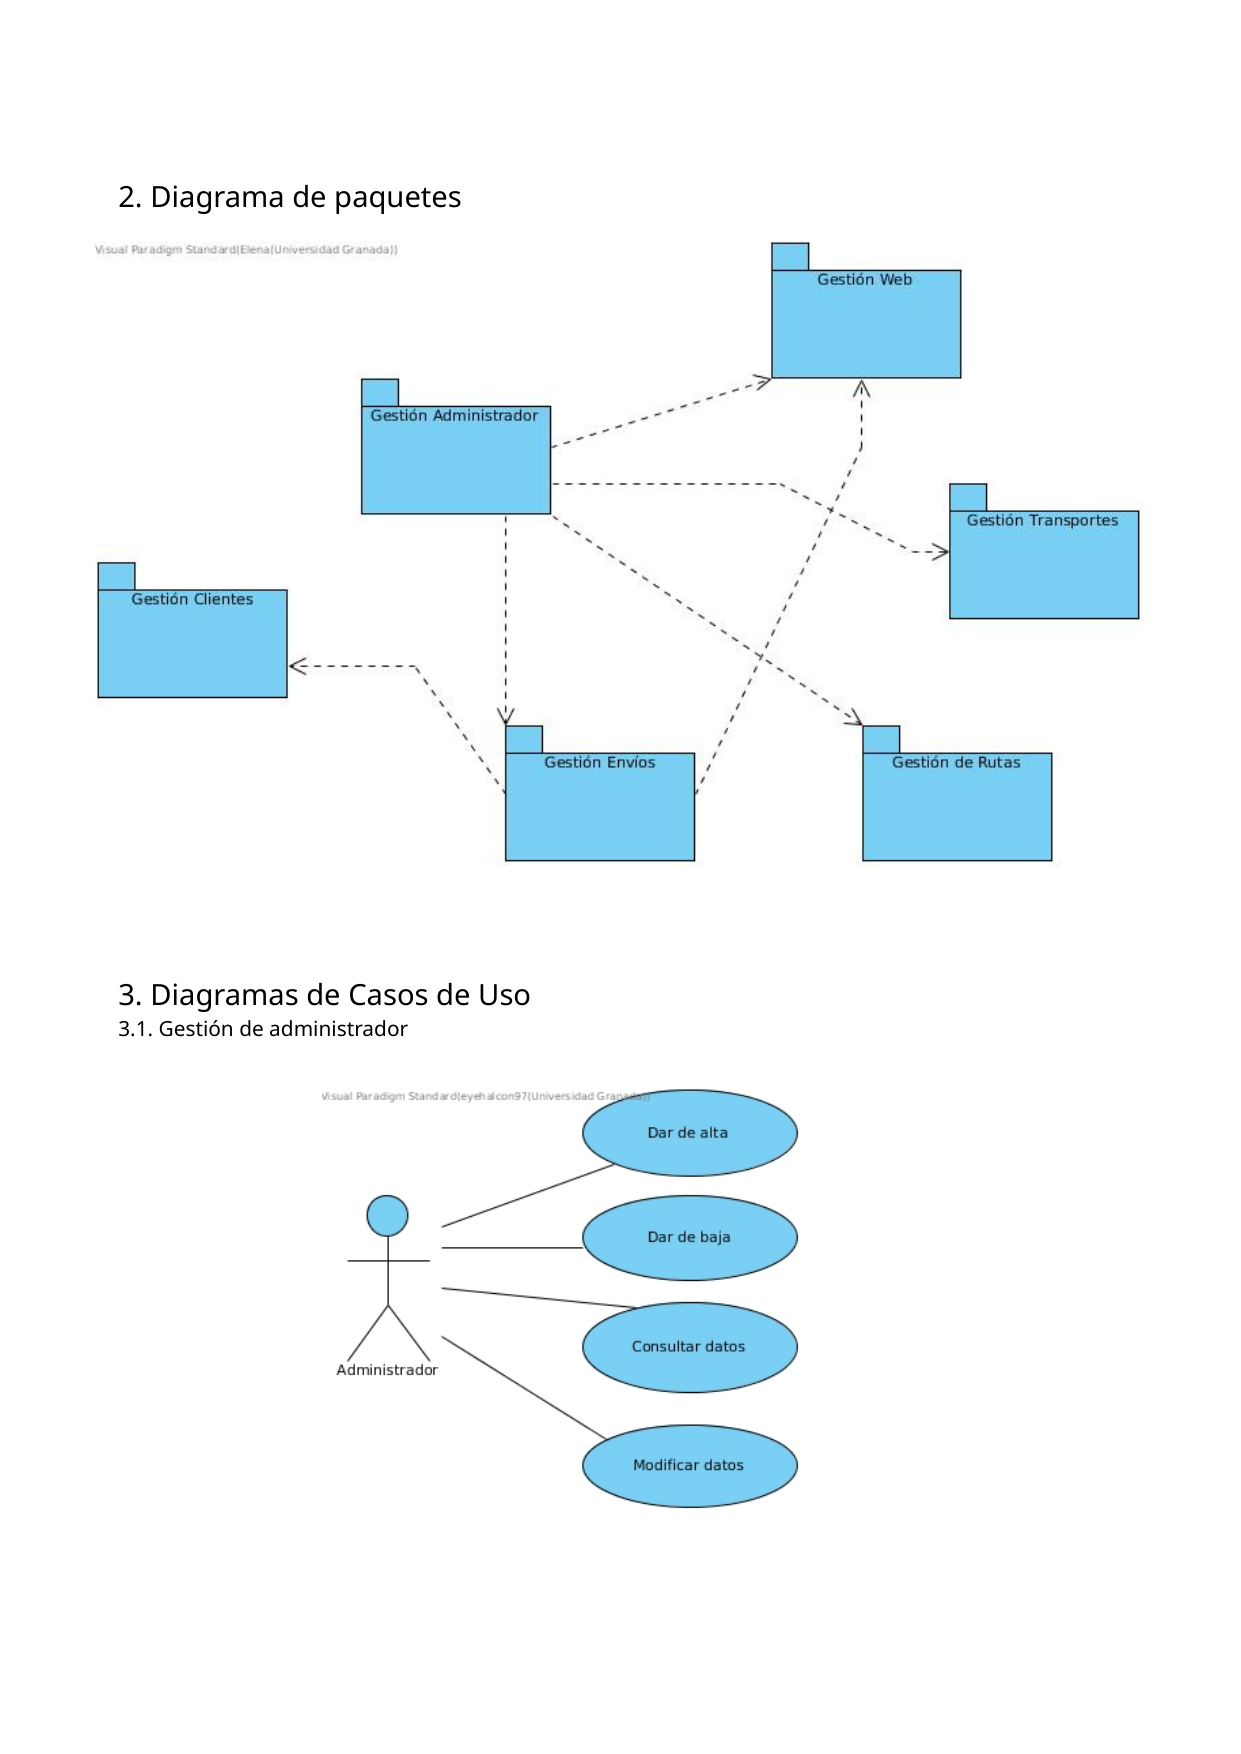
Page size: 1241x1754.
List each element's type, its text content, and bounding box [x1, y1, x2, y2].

picture [95, 241, 1145, 867]
picture [322, 1087, 802, 1512]
text 3. Diagramas de Casos de Uso [118, 975, 1122, 1014]
text 3.1. Gestión de administrador [118, 1014, 1122, 1043]
text 2. Diagrama de paquetes [118, 176, 1122, 216]
